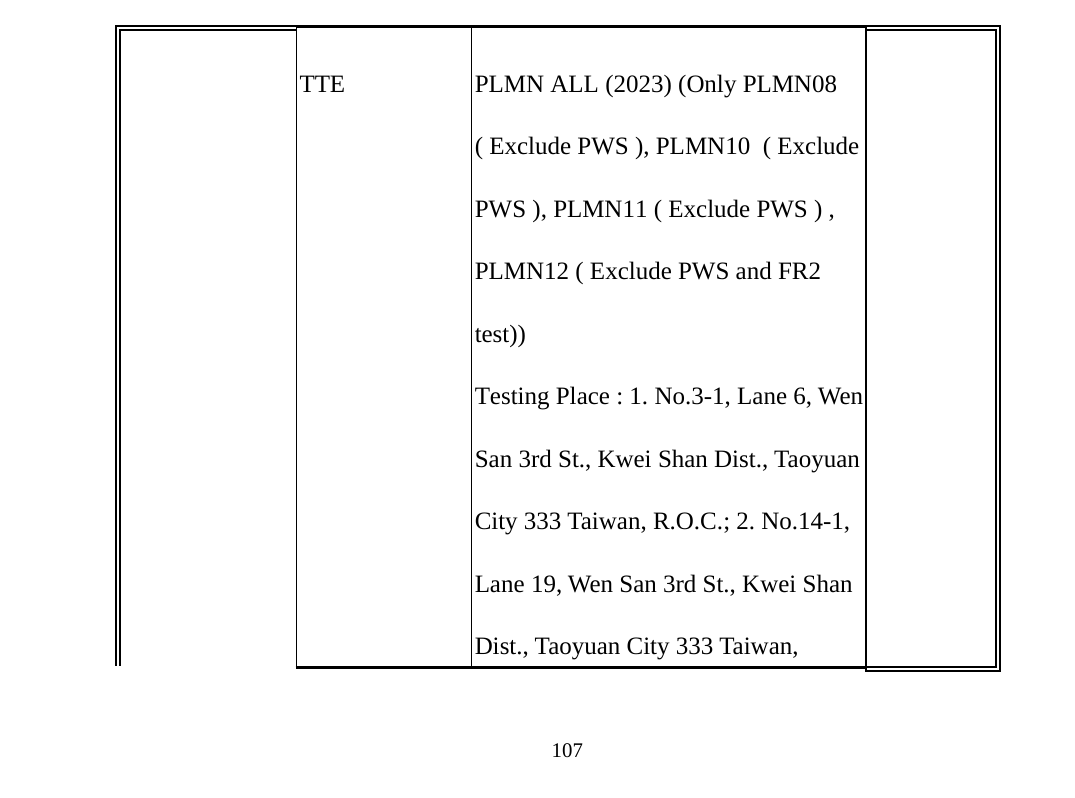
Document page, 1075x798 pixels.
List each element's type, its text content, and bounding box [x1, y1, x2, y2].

table_cell [121, 31, 296, 666]
table_cell TTE [297, 28, 471, 666]
table_cell [867, 31, 995, 666]
table_cell PLMN ALL (2023) (Only PLMN08 ( Exclude PWS ), PLMN10 ( Exclude PWS ), PLMN11 ( Exclude PWS ) , PLMN12 ( Exclude PWS and FR2 test)) Testing Place : 1. No.3-1, Lane 6, Wen San 3rd St., Kwei Shan Dist., Taoyuan City 333 Taiwan, R.O.C.; 2. No.14-1, Lane 19, Wen San 3rd St., Kwei Shan Dist., Taoyuan City 333 Taiwan, [472, 28, 865, 666]
